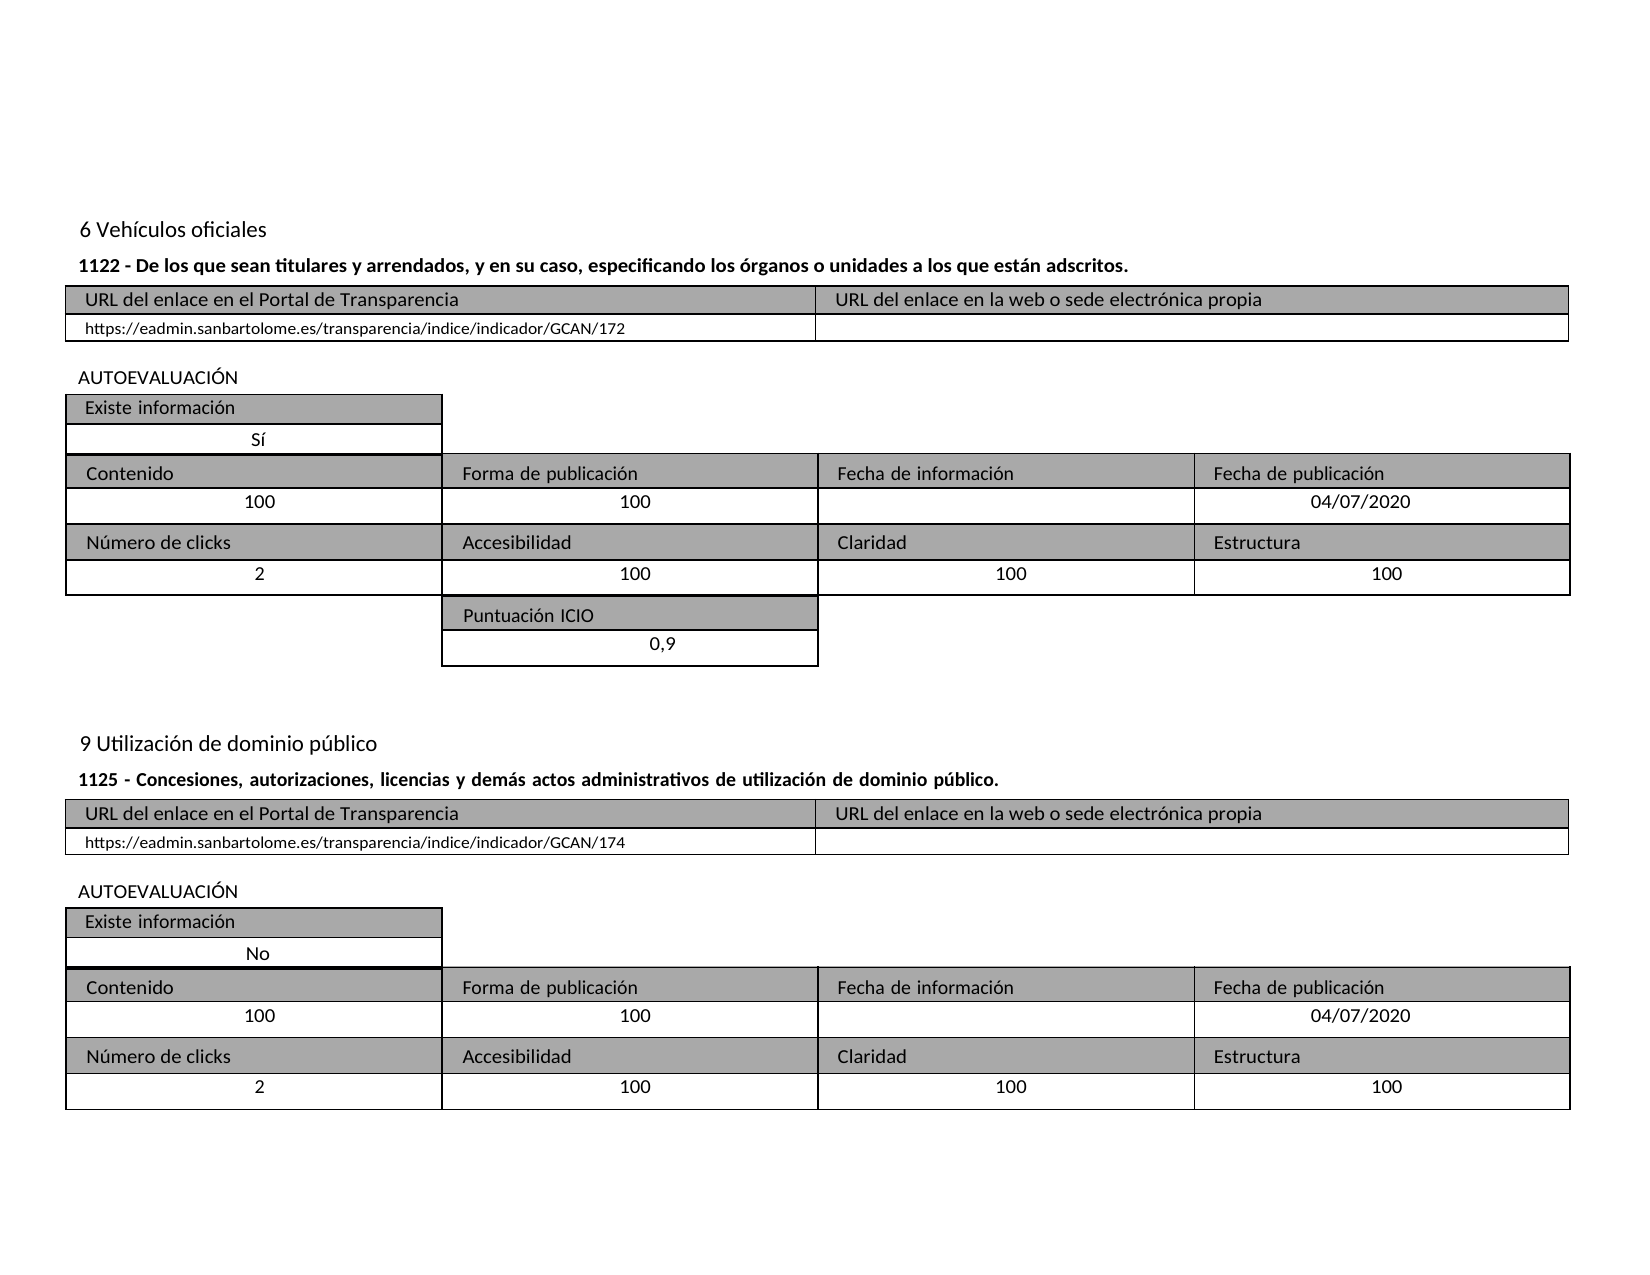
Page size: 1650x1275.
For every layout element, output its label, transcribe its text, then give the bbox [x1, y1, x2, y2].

table_header URL del enlace en la web o sede electrónica propia [816, 800, 1568, 827]
table_cell Forma de publicación [443, 968, 817, 1001]
table_cell 04/07/2020 [1195, 1002, 1569, 1037]
table_cell 100 [1195, 1074, 1569, 1108]
table_cell Fecha de información [819, 454, 1194, 487]
table_cell Accesibilidad [443, 525, 817, 559]
table_header [443, 394, 818, 453]
table_cell 100 [443, 1002, 817, 1037]
table_cell [816, 315, 1568, 340]
table_cell Sí [67, 425, 441, 453]
table_cell Claridad [819, 525, 1194, 559]
table_header URL del enlace en el Portal de Transparencia [66, 800, 815, 827]
table_header Existe información [67, 909, 441, 937]
table_cell 100 [819, 1074, 1194, 1108]
table_cell Fecha de información [819, 968, 1194, 1001]
table_cell No [67, 938, 441, 966]
table_cell 100 [443, 489, 817, 523]
table_header URL del enlace en la web o sede electrónica propia [816, 287, 1568, 313]
table_cell 100 [819, 561, 1194, 594]
subtitle Utilización de dominio público [79, 729, 1594, 757]
table_cell https://eadmin.sanbartolome.es/transparencia/indice/indicador/GCAN/172 [66, 315, 815, 340]
table_cell Contenido [67, 456, 441, 487]
table_cell [66, 596, 441, 665]
table_cell 100 [67, 489, 441, 523]
table_cell Puntuación ICIO [443, 597, 817, 629]
table_cell 100 [67, 1002, 441, 1037]
table_cell [816, 829, 1568, 854]
table_cell 2 [67, 1074, 441, 1108]
text AUTOEVALUACIÓN [78, 365, 1594, 389]
table_header URL del enlace en el Portal de Transparencia [66, 287, 815, 313]
table_cell Número de clicks [67, 1038, 441, 1073]
table_cell [819, 1002, 1194, 1037]
table_cell Fecha de publicación [1195, 968, 1569, 1001]
subtitle Vehículos oficiales [79, 216, 1594, 243]
text 1125 - Concesiones, autorizaciones, licencias y demás actos administrativos de utilización de dominio público. [78, 767, 1594, 791]
table_cell Forma de publicación [443, 454, 817, 487]
table_cell 100 [1195, 561, 1569, 594]
table_cell 0,9 [443, 631, 817, 665]
table_cell [819, 489, 1194, 523]
table_cell 04/07/2020 [1195, 489, 1569, 523]
table_cell Fecha de publicación [1195, 454, 1569, 487]
table_cell Contenido [67, 970, 441, 1001]
table_header Existe información [67, 395, 441, 423]
text 1122 - De los que sean titulares y arrendados, y en su caso, especificando los órganos o unidades a los que están adscritos. [78, 253, 1594, 277]
table_cell https://eadmin.sanbartolome.es/transparencia/indice/indicador/GCAN/174 [66, 829, 815, 854]
table_cell Número de clicks [67, 525, 441, 559]
table_header [443, 907, 818, 966]
table_cell Accesibilidad [443, 1038, 817, 1073]
table_cell 2 [67, 561, 441, 594]
table_cell 100 [443, 1074, 817, 1108]
table_cell 100 [443, 561, 817, 594]
table_cell Estructura [1195, 1038, 1569, 1073]
table_cell Estructura [1195, 525, 1569, 559]
table_cell Claridad [819, 1038, 1194, 1073]
text AUTOEVALUACIÓN [78, 879, 1594, 903]
